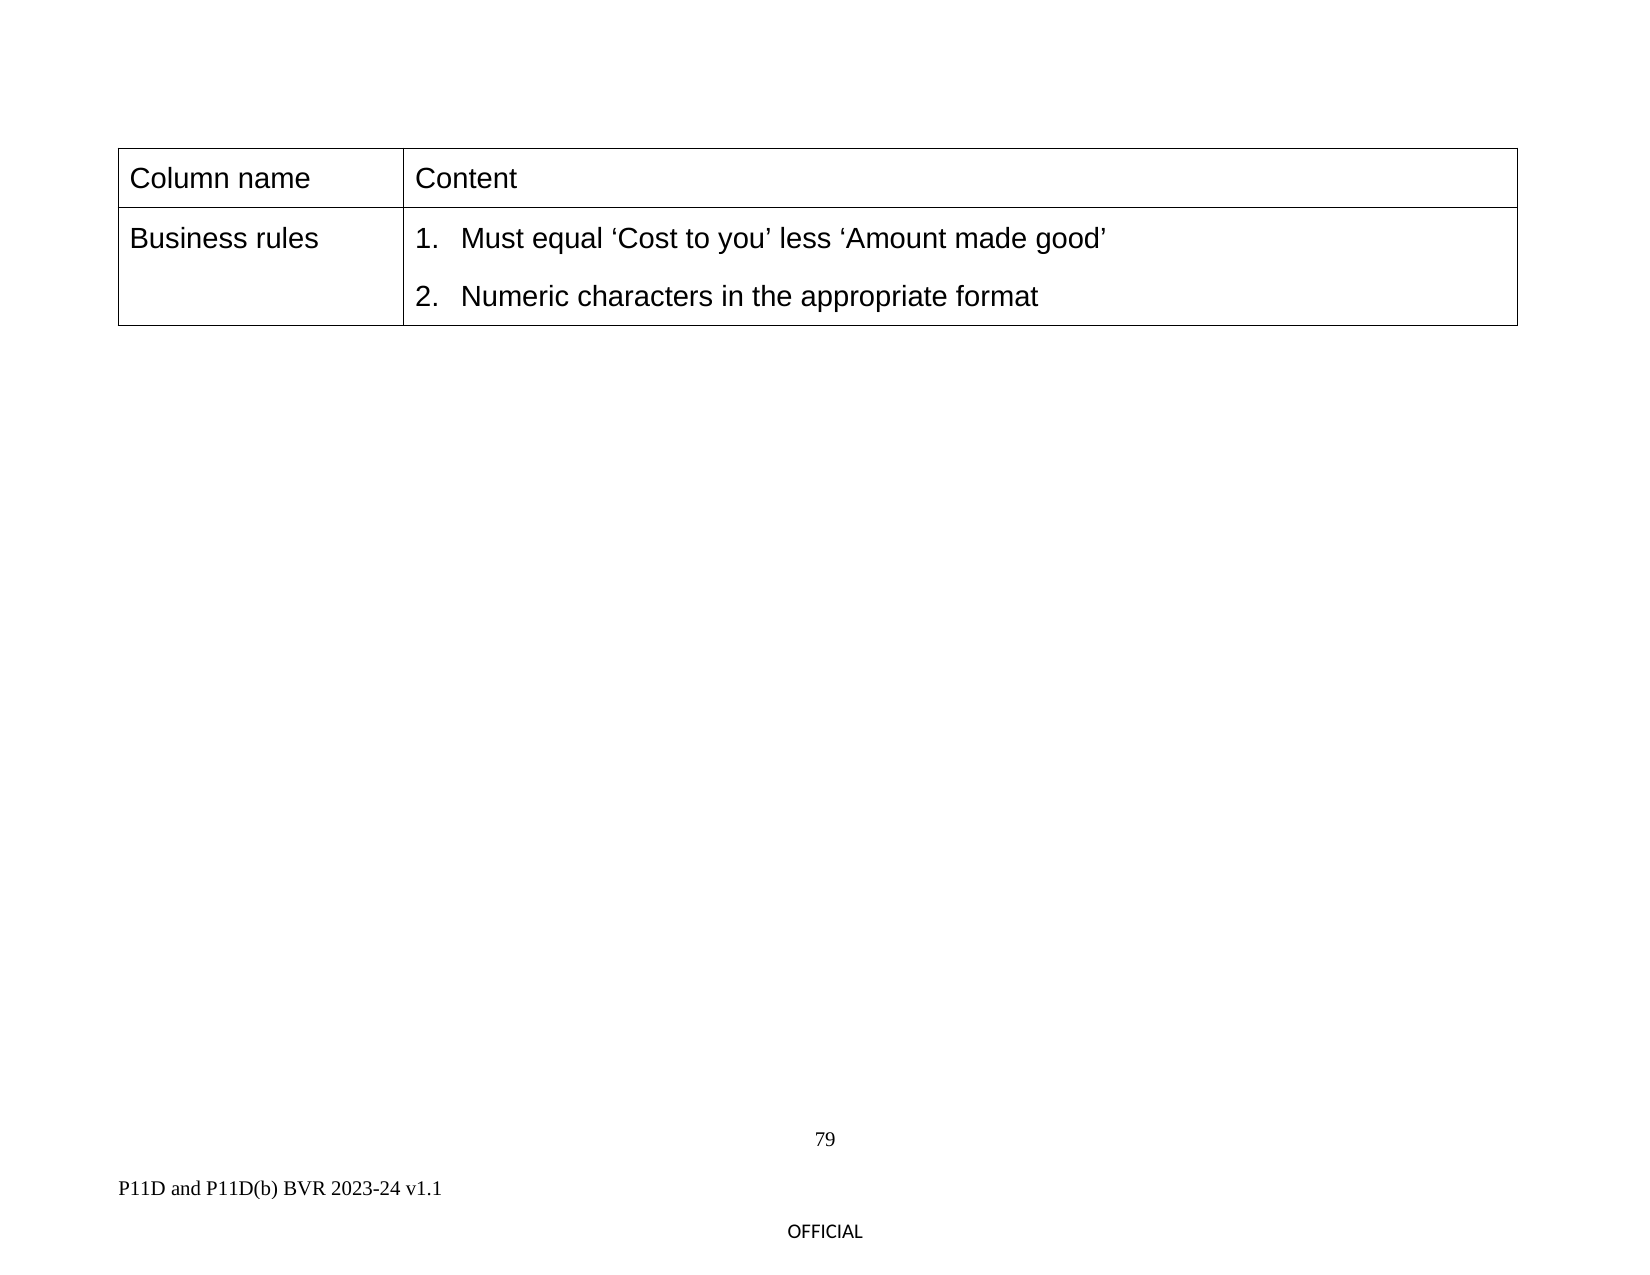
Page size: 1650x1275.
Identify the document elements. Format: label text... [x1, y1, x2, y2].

table_header Content [404, 149, 1517, 207]
table_cell Must equal ‘Cost to you’ less ‘Amount made good’ Numeric characters in the appropriate format [404, 208, 1517, 325]
table_cell Business rules [119, 208, 403, 325]
table_header Column name [119, 149, 403, 207]
